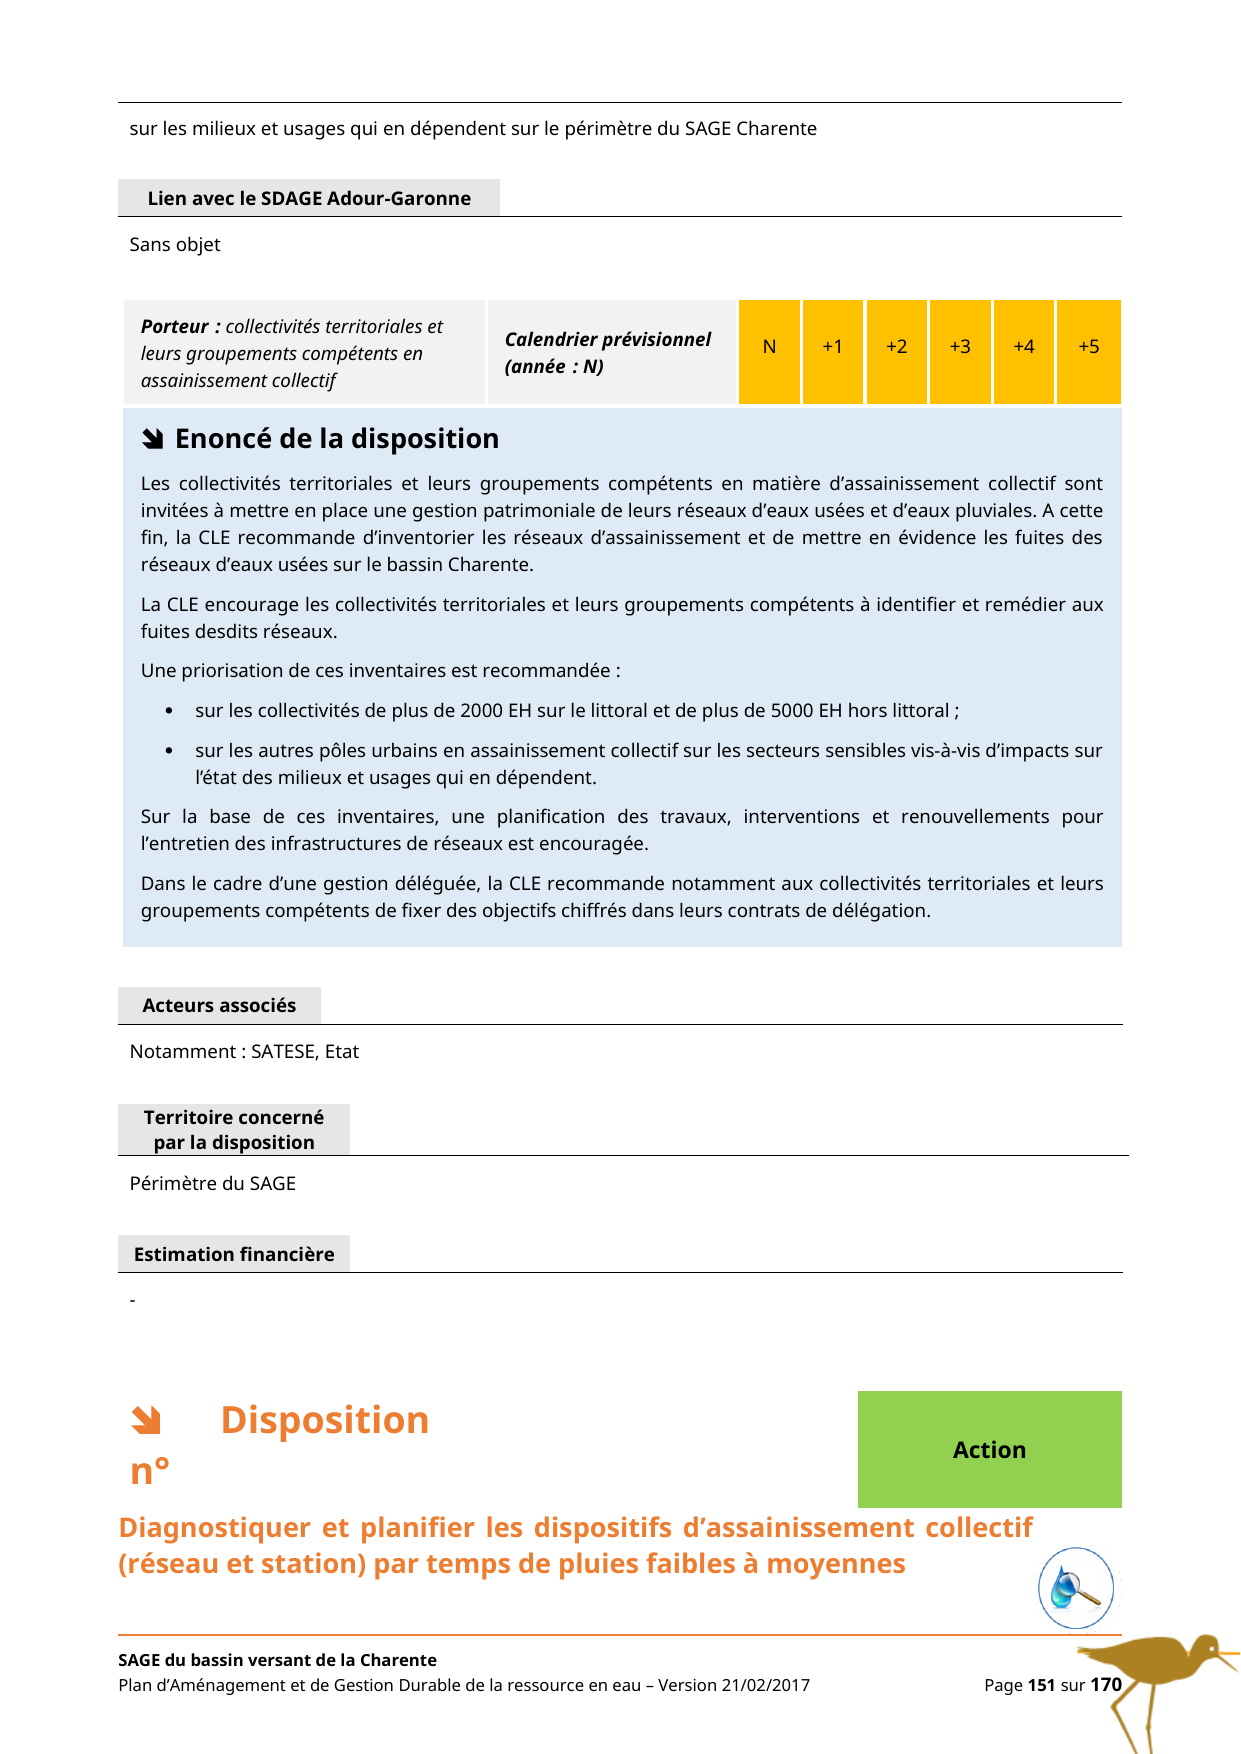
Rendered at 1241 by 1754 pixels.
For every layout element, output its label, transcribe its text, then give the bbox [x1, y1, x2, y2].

table_header Acteurs associés [118, 987, 321, 1024]
table_header Estimation financière [118, 1235, 350, 1272]
table_cell Calendrier prévisionnel (année : N) [488, 300, 736, 404]
table_cell sur les milieux et usages qui en dépendent sur le périmètre du SAGE Charente [118, 103, 1122, 179]
table_header Action [858, 1391, 1122, 1508]
table_cell N [739, 300, 800, 404]
table_cell Notamment : SATESE, Etat [118, 1025, 1123, 1064]
table_header [321, 987, 1123, 1024]
table_cell [118, 404, 123, 947]
table_header  Disposition n° [118, 1391, 420, 1508]
table_header Territoire concerné par la disposition [118, 1104, 350, 1155]
text Diagnostiquer et planifier les dispositifs d’assainissement collectif (réseau et station) par temps de pluies faibles à moyennes [118, 1508, 1122, 1582]
table_cell +1 [803, 300, 863, 404]
table_cell [500, 179, 1122, 216]
table_cell Périmètre du SAGE [118, 1156, 1129, 1196]
table_cell  Enoncé de la disposition Les collectivités territoriales et leurs groupements compétents en matière d’assainissement collectif sont invitées à mettre en place une gestion patrimoniale de leurs réseaux d’eaux usées et d’eaux pluviales. A cette fin, la CLE recommande d’inventorier les réseaux d’assainissement et de mettre en évidence les fuites des réseaux d’eaux usées sur le bassin Charente. La CLE encourage les collectivités territoriales et leurs groupements compétents à identifier et remédier aux fuites desdits réseaux. Une priorisation de ces inventaires est recommandée : sur les collectivités de plus de 2000 EH sur le littoral et de plus de 5000 EH hors littoral ; sur les autres pôles urbains en assainissement collectif sur les secteurs sensibles vis-à-vis d’impacts sur l’état des milieux et usages qui en dépendent. Sur la base de ces inventaires, une planification des travaux, interventions et renouvellements pour l’entretien des infrastructures de réseaux est encouragée. Dans le cadre d’une gestion déléguée, la CLE recommande notamment aux collectivités territoriales et leurs groupements compétents de fixer des objectifs chiffrés dans leurs contrats de délégation. [123, 408, 1122, 947]
table_cell +4 [994, 300, 1054, 404]
table_cell Sans objet [118, 217, 1122, 296]
table_cell +2 [867, 300, 927, 404]
table_cell +5 [1057, 300, 1121, 404]
table_header [420, 1391, 857, 1508]
table_cell Lien avec le SDAGE Adour-Garonne [118, 179, 500, 216]
table_header [350, 1235, 1123, 1272]
table_header [350, 1104, 1129, 1155]
table_cell Porteur : collectivités territoriales et leurs groupements compétents en assainissement collectif [124, 300, 485, 404]
table_cell +3 [930, 300, 991, 404]
table_cell - [118, 1273, 1123, 1311]
